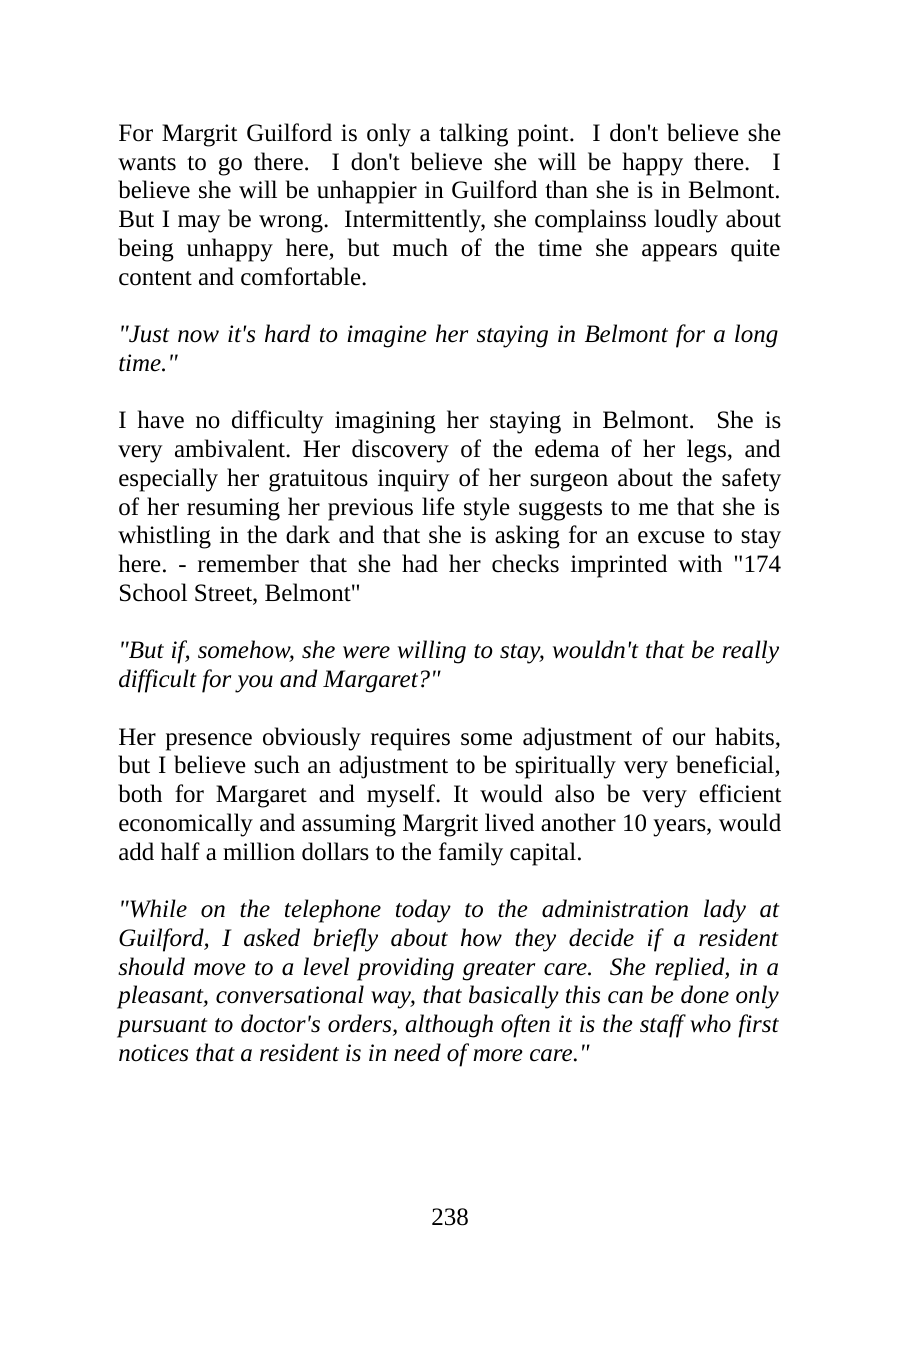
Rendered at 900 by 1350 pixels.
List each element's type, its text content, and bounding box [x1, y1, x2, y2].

text I have no difficulty imagining her staying in Belmont. She is very ambivalent. Her discovery of the edema of her legs, and especially her gratuitous inquiry of her surgeon about the safety of her resuming her previous life style suggests to me that she is whistling in the dark and that she is asking for an excuse to stay here. - remember that she had her checks imprinted with "174 School Street, Belmont" [118, 406, 782, 607]
text "While on the telephone today to the administration lady at Guilford, I asked briefly about how they decide if a resident should move to a level providing greater care. She replied, in a pleasant, conversational way, that basically this can be done only pursuant to doctor's orders, although often it is the staff who first notices that a resident is in need of more care." [118, 894, 782, 1067]
text "But if, somehow, she were willing to stay, wouldn't that be really difficult for you and Margaret?" [118, 636, 782, 693]
text For Margrit Guilford is only a talking point. I don't believe she wants to go there. I don't believe she will be happy there. I believe she will be unhappier in Guilford than she is in Belmont. But I may be wrong. Intermittently, she complainss loudly about being unhappy here, but much of the time she appears quite content and comfortable. [118, 118, 782, 291]
text Her presence obviously requires some adjustment of our habits, but I believe such an adjustment to be spiritually very beneficial, both for Margaret and myself. It would also be very efficient economically and assuming Margrit lived another 10 years, would add half a million dollars to the family capital. [118, 722, 782, 866]
text "Just now it's hard to imagine her staying in Belmont for a long time." [118, 319, 782, 377]
